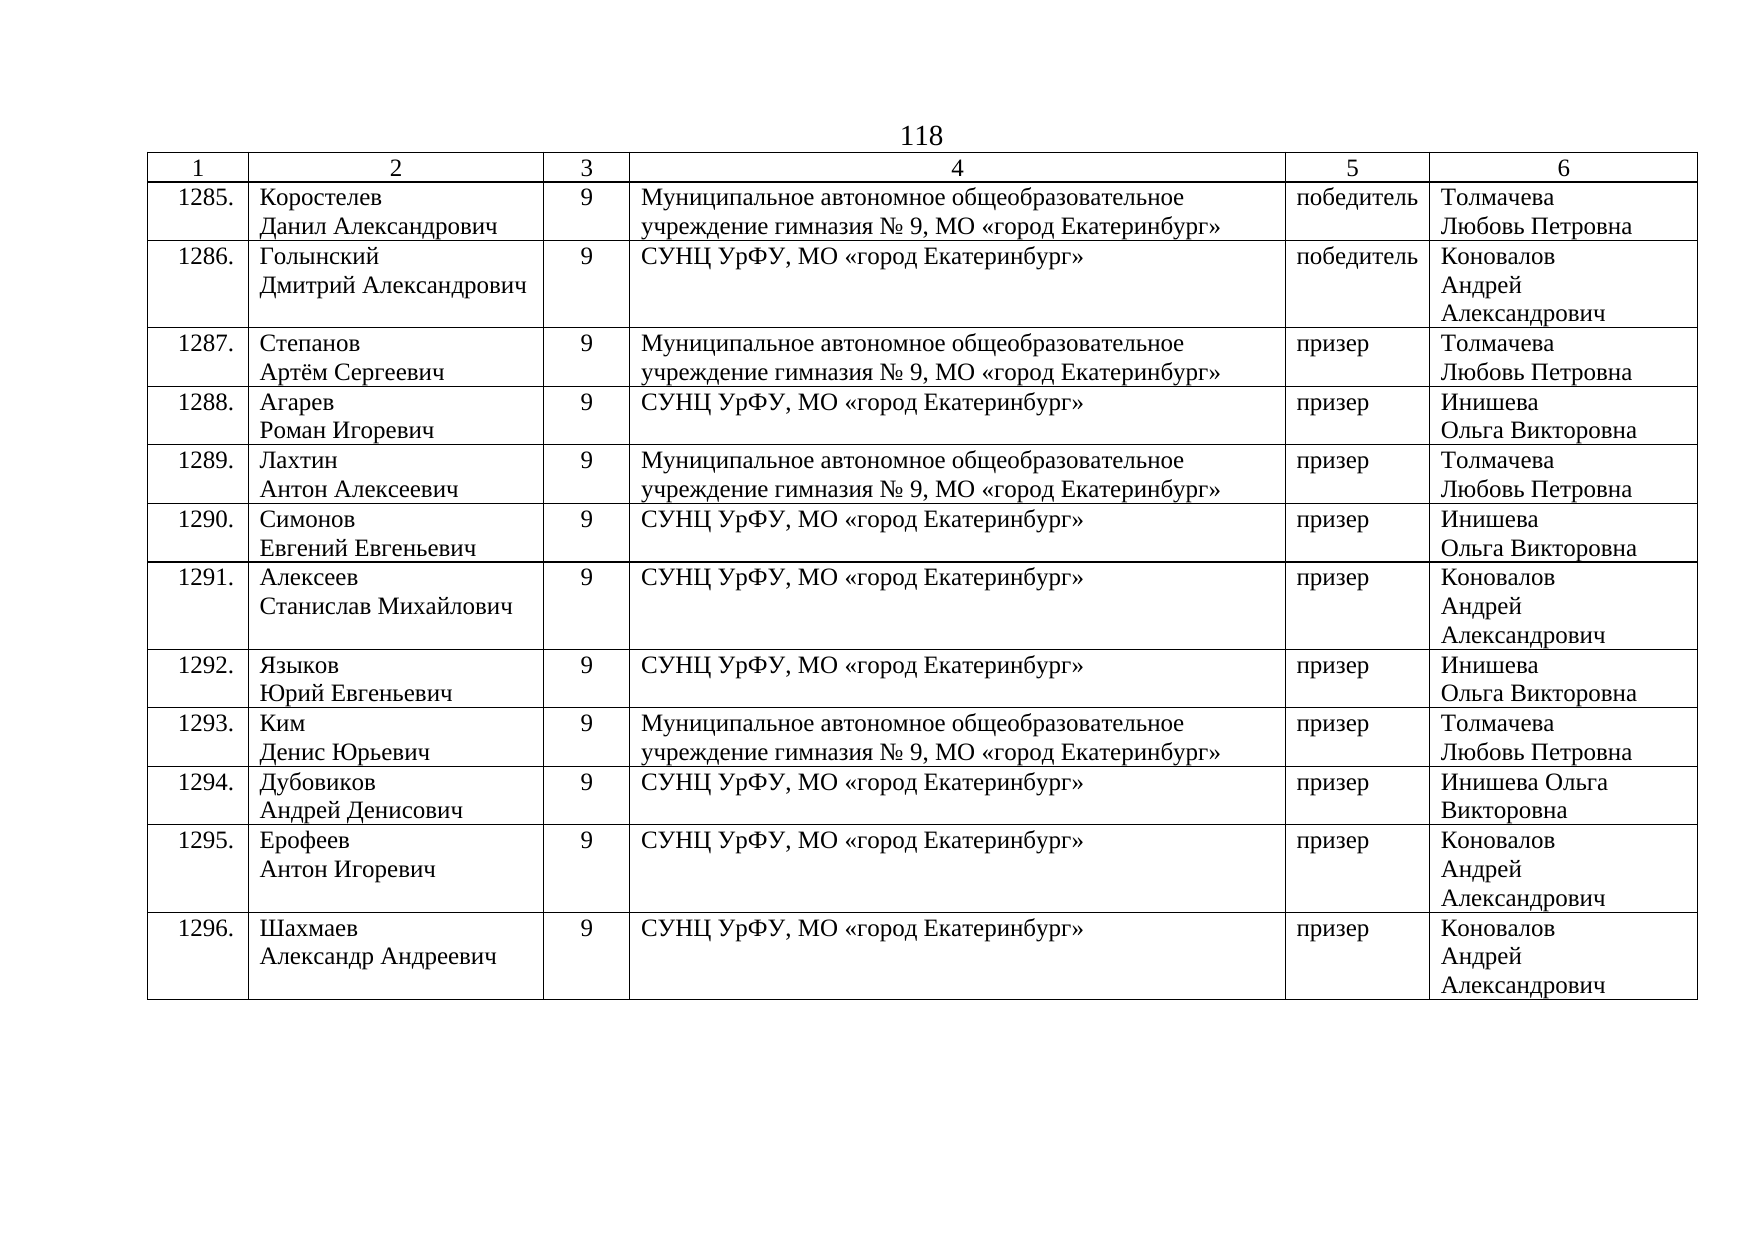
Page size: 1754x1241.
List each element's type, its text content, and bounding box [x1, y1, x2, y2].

table_cell призер [1286, 445, 1429, 503]
table_header 3 [544, 153, 629, 181]
table_cell Коновалов Андрей Александрович [1430, 913, 1697, 999]
table_cell Муниципальное автономное общеобразовательное учреждение гимназия № 9, МО «город Екатеринбург» [630, 328, 1285, 386]
table_cell Инишева Ольга Викторовна [1430, 387, 1697, 444]
table_cell 9 [544, 387, 629, 444]
table_cell Толмачева Любовь Петровна [1430, 708, 1697, 766]
table_cell [148, 241, 248, 327]
table_cell [148, 328, 248, 386]
table_header 2 [249, 153, 543, 181]
table_cell СУНЦ УрФУ, МО «город Екатеринбург» [630, 913, 1285, 999]
table_cell Инишева Ольга Викторовна [1430, 504, 1697, 561]
table_cell Коновалов Андрей Александрович [1430, 241, 1697, 327]
table_cell Языков Юрий Евгеньевич [249, 650, 543, 707]
table_cell призер [1286, 825, 1429, 912]
table_cell Алексеев Станислав Михайлович [249, 563, 543, 649]
table_cell 9 [544, 445, 629, 503]
table_cell [148, 913, 248, 999]
table_cell призер [1286, 913, 1429, 999]
table_cell 9 [544, 767, 629, 824]
table_cell [148, 708, 248, 766]
table_cell призер [1286, 504, 1429, 561]
table_cell 9 [544, 650, 629, 707]
table_cell 9 [544, 708, 629, 766]
table_cell [148, 563, 248, 649]
table_cell Лахтин Антон Алексеевич [249, 445, 543, 503]
table_cell 9 [544, 913, 629, 999]
table_cell 9 [544, 825, 629, 912]
table_cell 9 [544, 241, 629, 327]
table_cell победитель [1286, 183, 1429, 240]
table_cell СУНЦ УрФУ, МО «город Екатеринбург» [630, 825, 1285, 912]
table_cell Муниципальное автономное общеобразовательное учреждение гимназия № 9, МО «город Екатеринбург» [630, 708, 1285, 766]
table_cell СУНЦ УрФУ, МО «город Екатеринбург» [630, 563, 1285, 649]
table_cell СУНЦ УрФУ, МО «город Екатеринбург» [630, 650, 1285, 707]
table_cell Симонов Евгений Евгеньевич [249, 504, 543, 561]
table_cell Шахмаев Александр Андреевич [249, 913, 543, 999]
table_cell 9 [544, 328, 629, 386]
table_cell Толмачева Любовь Петровна [1430, 445, 1697, 503]
table_cell Коновалов Андрей Александрович [1430, 825, 1697, 912]
table_cell СУНЦ УрФУ, МО «город Екатеринбург» [630, 387, 1285, 444]
table_cell СУНЦ УрФУ, МО «город Екатеринбург» [630, 504, 1285, 561]
table_cell 9 [544, 563, 629, 649]
table_cell Толмачева Любовь Петровна [1430, 328, 1697, 386]
table_cell призер [1286, 563, 1429, 649]
table_cell 9 [544, 504, 629, 561]
table_cell Инишева Ольга Викторовна [1430, 650, 1697, 707]
table_cell [148, 183, 248, 240]
table_cell СУНЦ УрФУ, МО «город Екатеринбург» [630, 767, 1285, 824]
table_cell Муниципальное автономное общеобразовательное учреждение гимназия № 9, МО «город Екатеринбург» [630, 183, 1285, 240]
table_cell 9 [544, 183, 629, 240]
table_cell [148, 650, 248, 707]
table_cell Агарев Роман Игоревич [249, 387, 543, 444]
table_cell Толмачева Любовь Петровна [1430, 183, 1697, 240]
table_header 5 [1286, 153, 1429, 181]
table_cell Ерофеев Антон Игоревич [249, 825, 543, 912]
table_cell Голынский Дмитрий Александрович [249, 241, 543, 327]
table_header 4 [630, 153, 1285, 181]
table_cell Дубовиков Андрей Денисович [249, 767, 543, 824]
table_cell победитель [1286, 241, 1429, 327]
table_cell [148, 445, 248, 503]
table_cell Коростелев Данил Александрович [249, 183, 543, 240]
table_cell Муниципальное автономное общеобразовательное учреждение гимназия № 9, МО «город Екатеринбург» [630, 445, 1285, 503]
table_cell [148, 825, 248, 912]
table_cell СУНЦ УрФУ, МО «город Екатеринбург» [630, 241, 1285, 327]
table_header 1 [148, 153, 248, 181]
table_cell [148, 387, 248, 444]
table_cell призер [1286, 328, 1429, 386]
table_cell Ким Денис Юрьевич [249, 708, 543, 766]
table_cell призер [1286, 650, 1429, 707]
table_header 6 [1430, 153, 1697, 181]
table_cell [148, 767, 248, 824]
table_cell [148, 504, 248, 561]
table_cell Инишева Ольга Викторовна [1430, 767, 1697, 824]
table_cell Степанов Артём Сергеевич [249, 328, 543, 386]
table_cell Коновалов Андрей Александрович [1430, 563, 1697, 649]
table_cell призер [1286, 767, 1429, 824]
table_cell призер [1286, 708, 1429, 766]
table_cell призер [1286, 387, 1429, 444]
